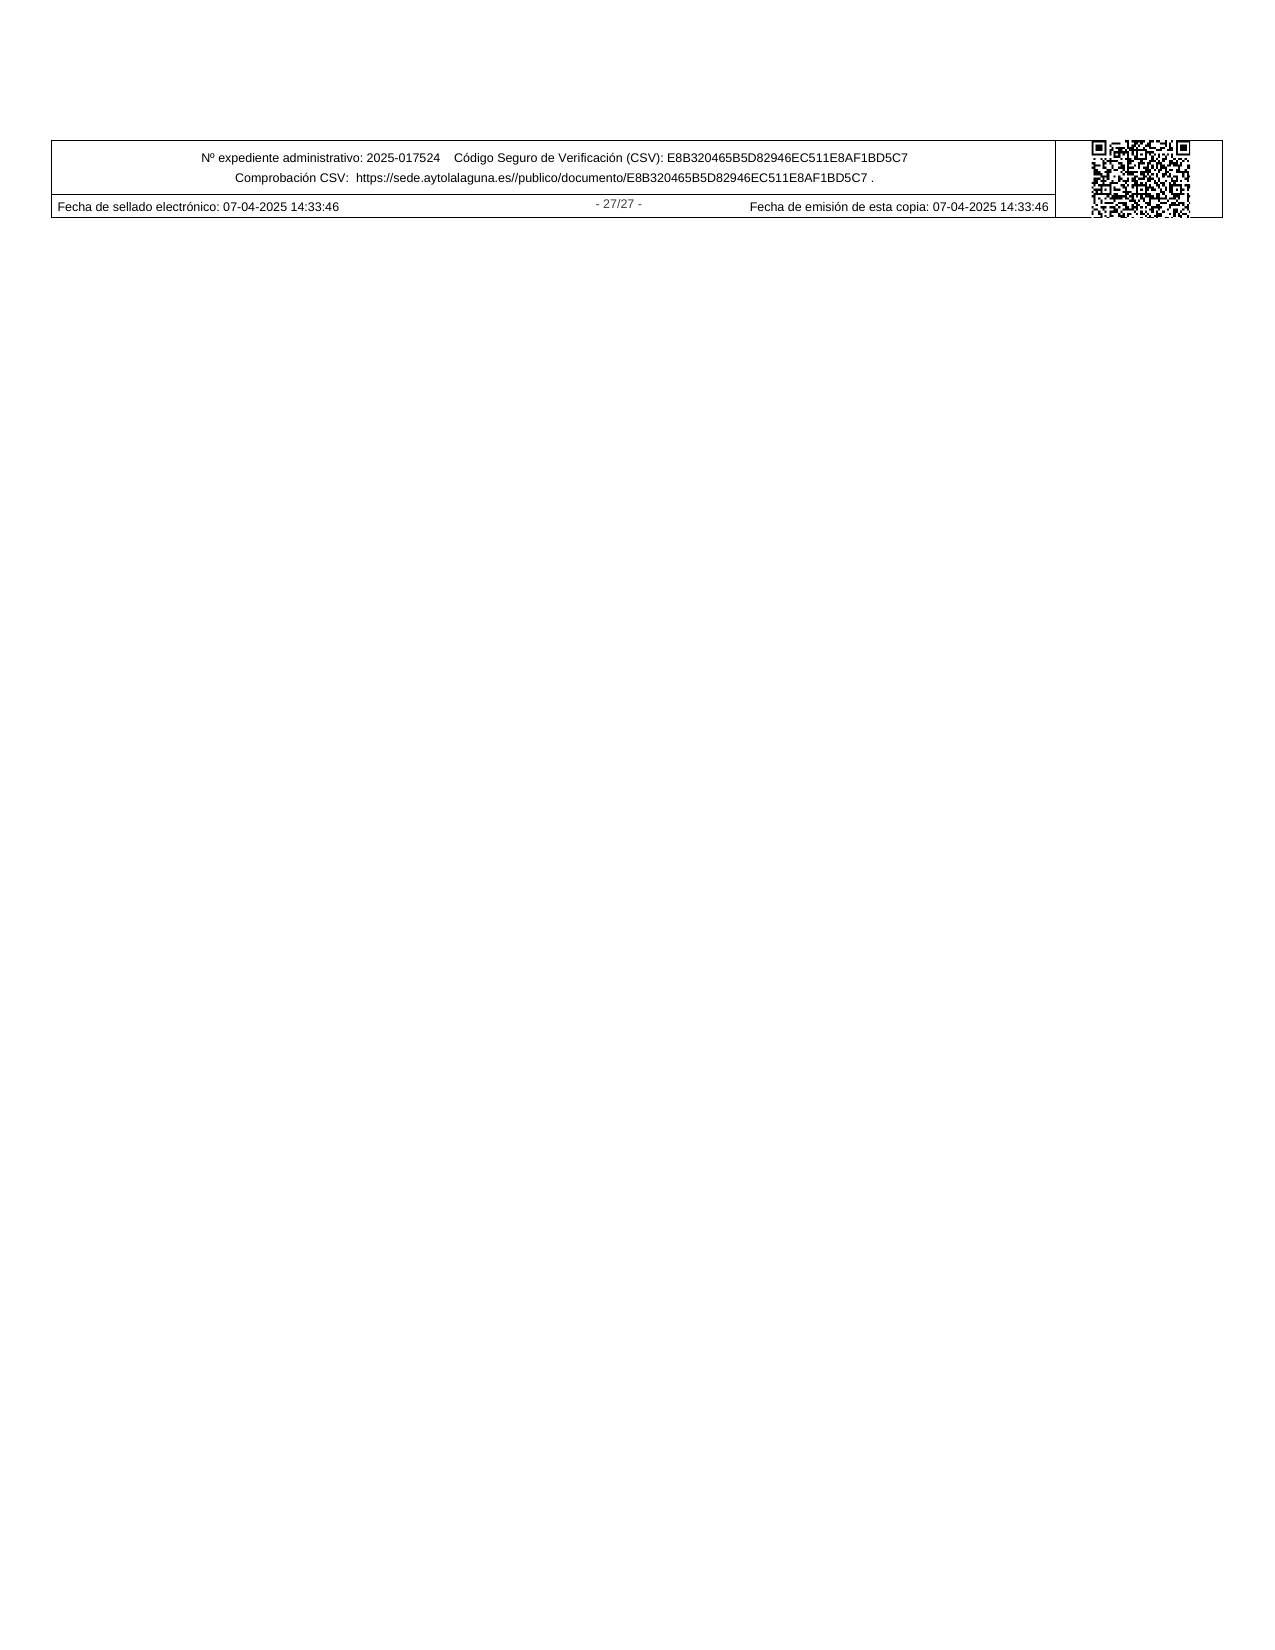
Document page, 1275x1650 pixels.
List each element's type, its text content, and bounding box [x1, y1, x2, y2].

table_header [1191, 141, 1222, 217]
table_cell Nº expediente administrativo: 2025-017524 Código Seguro de Verificación (CSV): E8B320465B5D82946EC511E8AF1BD5C7 Comprobación CSV: https://sede.aytolalaguna.es//publico/documento/E8B320465B5D82946EC511E8AF1BD5C7 . [52, 141, 1055, 194]
table_cell Fecha de sellado electrónico: 07-04-2025 14:33:46 - 27/27 - Fecha de emisión de esta copia: 07-04-2025 14:33:46 [52, 195, 1055, 217]
table_header [1056, 141, 1091, 217]
